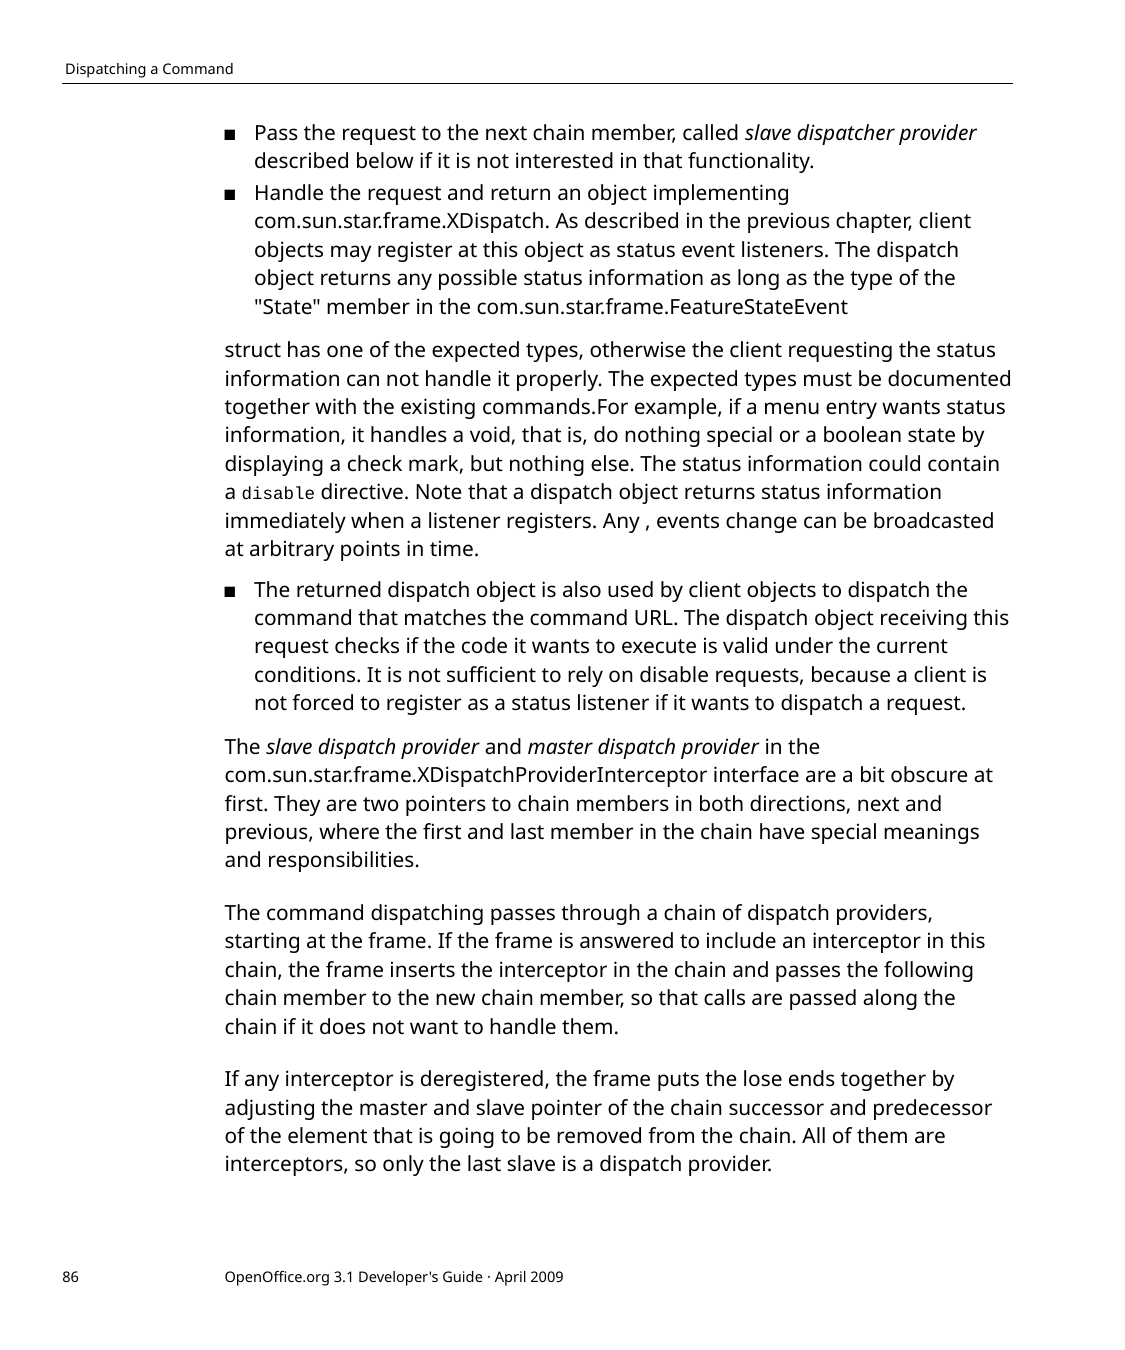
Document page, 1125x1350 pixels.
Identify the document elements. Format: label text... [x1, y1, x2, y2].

list struct has one of the expected types, otherwise the client requesting the status information can not handle it properly. The expected types must be documented together with the existing commands.For example, if a menu entry wants status information, it handles a void, that is, do nothing special or a boolean state by displaying a check mark, but nothing else. The status information could contain a disable directive. Note that a dispatch object returns status information immediately when a listener registers. Any , events change can be broadcasted at arbitrary points in time. [224, 335, 1013, 563]
list Handle the request and return an object implementing com.sun.star.frame.XDispatch. As described in the previous chapter, client objects may register at this object as status event listeners. The dispatch object returns any possible status information as long as the type of the "State" member in the com.sun.star.frame.FeatureStateEvent [224, 178, 1013, 320]
text If any interceptor is deregistered, the frame puts the lose ends together by adjusting the master and slave pointer of the chain successor and predecessor of the element that is going to be removed from the chain. All of them are interceptors, so only the last slave is a dispatch provider. [224, 1064, 1013, 1178]
list Pass the request to the next chain member, called slave dispatcher provider described below if it is not interested in that functionality. [224, 118, 1013, 175]
text The command dispatching passes through a chain of dispatch providers, starting at the frame. If the frame is answered to include an interceptor in this chain, the frame inserts the interceptor in the chain and passes the following chain member to the new chain member, so that calls are passed along the chain if it does not want to handle them. [224, 898, 1013, 1040]
list The returned dispatch object is also used by client objects to dispatch the command that matches the command URL. The dispatch object receiving this request checks if the code it wants to execute is valid under the current conditions. It is not sufficient to rely on disable requests, because a client is not forced to register as a status listener if it wants to dispatch a request. [224, 575, 1013, 717]
text The slave dispatch provider and master dispatch provider in the com.sun.star.frame.XDispatchProviderInterceptor interface are a bit obscure at first. They are two pointers to chain members in both directions, next and previous, where the first and last member in the chain have special meanings and responsibilities. [224, 732, 1013, 874]
